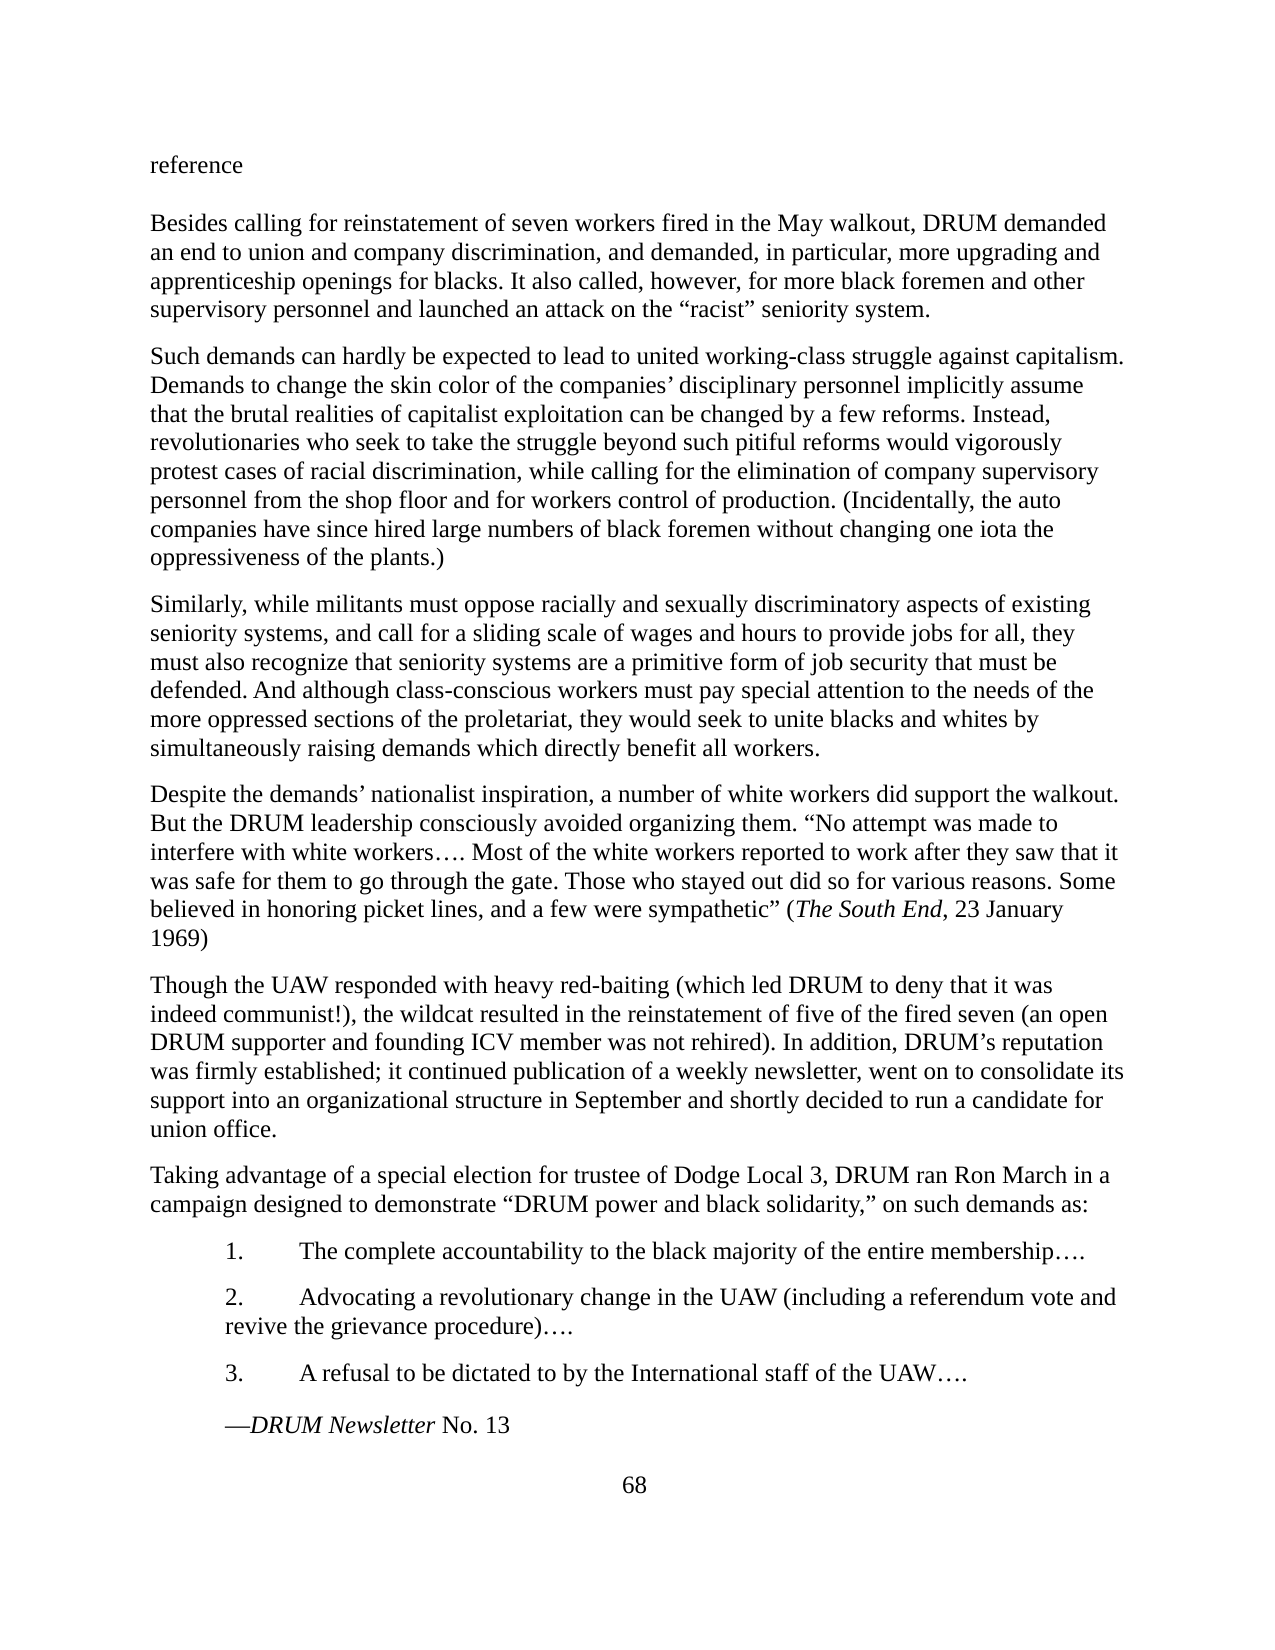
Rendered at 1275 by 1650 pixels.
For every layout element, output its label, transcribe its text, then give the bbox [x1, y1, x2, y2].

text —DRUM Newsletter No. 13 [225, 1411, 1125, 1439]
text Such demands can hardly be expected to lead to united working-class struggle against capitalism. Demands to change the skin color of the companies’ disciplinary personnel implicitly assume that the brutal realities of capitalist exploitation can be changed by a few reforms. Instead, revolutionaries who seek to take the struggle beyond such pitiful reforms would vigorously protest cases of racial discrimination, while calling for the elimination of company supervisory personnel from the shop floor and for workers control of production. (Incidentally, the auto companies have since hired large numbers of black foremen without changing one iota the oppressiveness of the plants.) [150, 341, 1125, 571]
text Despite the demands’ nationalist inspiration, a number of white workers did support the walkout. But the DRUM leadership consciously avoided organizing them. “No attempt was made to interfere with white workers…. Most of the white workers reported to work after they saw that it was safe for them to go through the gate. Those who stayed out did so for various reasons. Some believed in honoring picket lines, and a few were sympathetic” (The South End, 23 January 1969) [150, 779, 1125, 952]
text Similarly, while militants must oppose racially and sexually discriminatory aspects of existing seniority systems, and call for a sliding scale of wages and hours to provide jobs for all, they must also recognize that seniority systems are a primitive form of job security that must be defended. And although class-conscious workers must pay special attention to the needs of the more oppressed sections of the proletariat, they would seek to unite blacks and whites by simultaneously raising demands which directly benefit all workers. [150, 589, 1125, 762]
list A refusal to be dictated to by the International staff of the UAW…. [225, 1358, 1125, 1387]
list The complete accountability to the black majority of the entire membership…. [225, 1236, 1125, 1264]
text Though the UAW responded with heavy red-baiting (which led DRUM to deny that it was indeed communist!), the wildcat resulted in the reinstatement of five of the fired seven (an open DRUM supporter and founding ICV member was not rehired). In addition, DRUM’s reputation was firmly established; it continued publication of a weekly newsletter, went on to consolidate its support into an organizational structure in September and shortly decided to run a candidate for union office. [150, 970, 1125, 1142]
text Taking advantage of a special election for trustee of Dodge Local 3, DRUM ran Ron March in a campaign designed to demonstrate “DRUM power and black solidarity,” on such demands as: [150, 1160, 1125, 1218]
text Besides calling for reinstatement of seven workers fired in the May walkout, DRUM demanded an end to union and company discrimination, and demanded, in particular, more upgrading and apprenticeship openings for blacks. It also called, however, for more black foremen and other supervisory personnel and launched an attack on the “racist” seniority system. [150, 208, 1125, 323]
list Advocating a revolutionary change in the UAW (including a referendum vote and revive the grievance procedure)…. [225, 1282, 1125, 1340]
